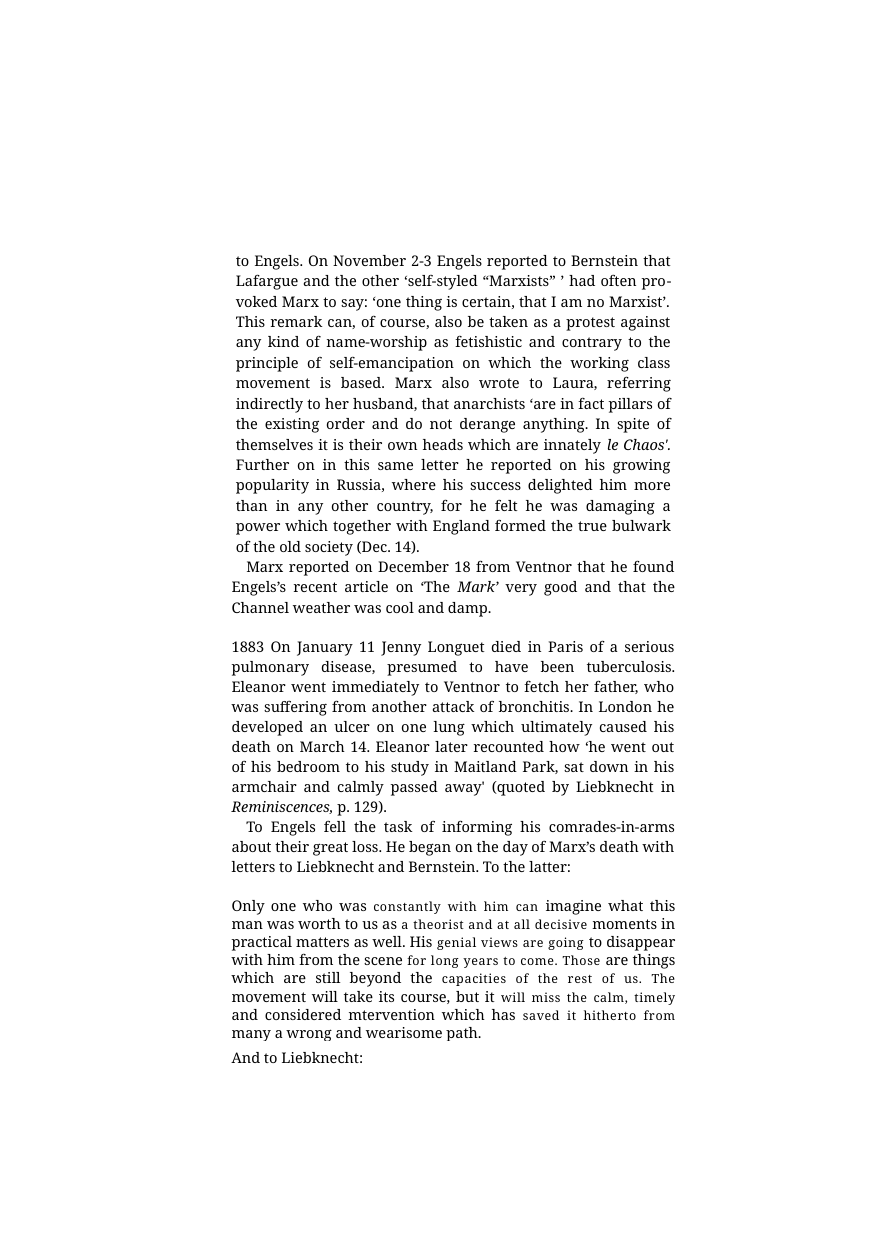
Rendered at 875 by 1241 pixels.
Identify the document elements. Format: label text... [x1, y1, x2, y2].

text 1883 On January 11 Jenny Longuet died in Paris of a serious pulmonary disease, presumed to have been tuberculosis. Eleanor went immediately to Ventnor to fetch her father, who was suffering from another attack of bronchitis. In London he developed an ulcer on one lung which ultimately caused his death on March 14. Eleanor later recounted how ‘he went out of his bedroom to his study in Maitland Park, sat down in his armchair and calmly passed away' (quoted by Liebknecht in Reminiscences, p. 129). [231, 637, 675, 817]
text Only one who was constantly with him can imagine what this man was worth to us as a theorist and at all decisive moments in practical matters as well. His genial views are going to disappear with him from the scene for long years to come. Those are things which are still beyond the capacities of the rest of us. The movement will take its course, but it will miss the calm, timely and considered mtervention which has saved it hitherto from many a wrong and wearisome path. [231, 897, 675, 1040]
text To Engels fell the task of informing his comrades-in-arms about their great loss. He began on the day of Marx’s death with letters to Liebknecht and Bernstein. To the latter: [231, 817, 675, 877]
text Marx reported on December 18 from Ventnor that he found Engels’s recent article on ‘The Mark’ very good and that the Channel weather was cool and damp. [231, 556, 675, 617]
text to Engels. On November 2-3 Engels reported to Bernstein that Lafargue and the other ‘self-styled “Marxists” ’ had often pro­voked Marx to say: ‘one thing is certain, that I am no Marxist’. This remark can, of course, also be taken as a protest against any kind of name-worship as fetishistic and contrary to the principle of self-emancipation on which the working class movement is based. Marx also wrote to Laura, referring indirectly to her husband, that anarchists ‘are in fact pillars of the existing order and do not derange anything. In spite of themselves it is their own heads which are innately le Chaos'. Further on in this same letter he reported on his growing popularity in Russia, where his success delighted him more than in any other country, for he felt he was damaging a power which together with England formed the true bulwark of the old society (Dec. 14). [236, 250, 671, 556]
text And to Liebknecht: [231, 1052, 363, 1066]
